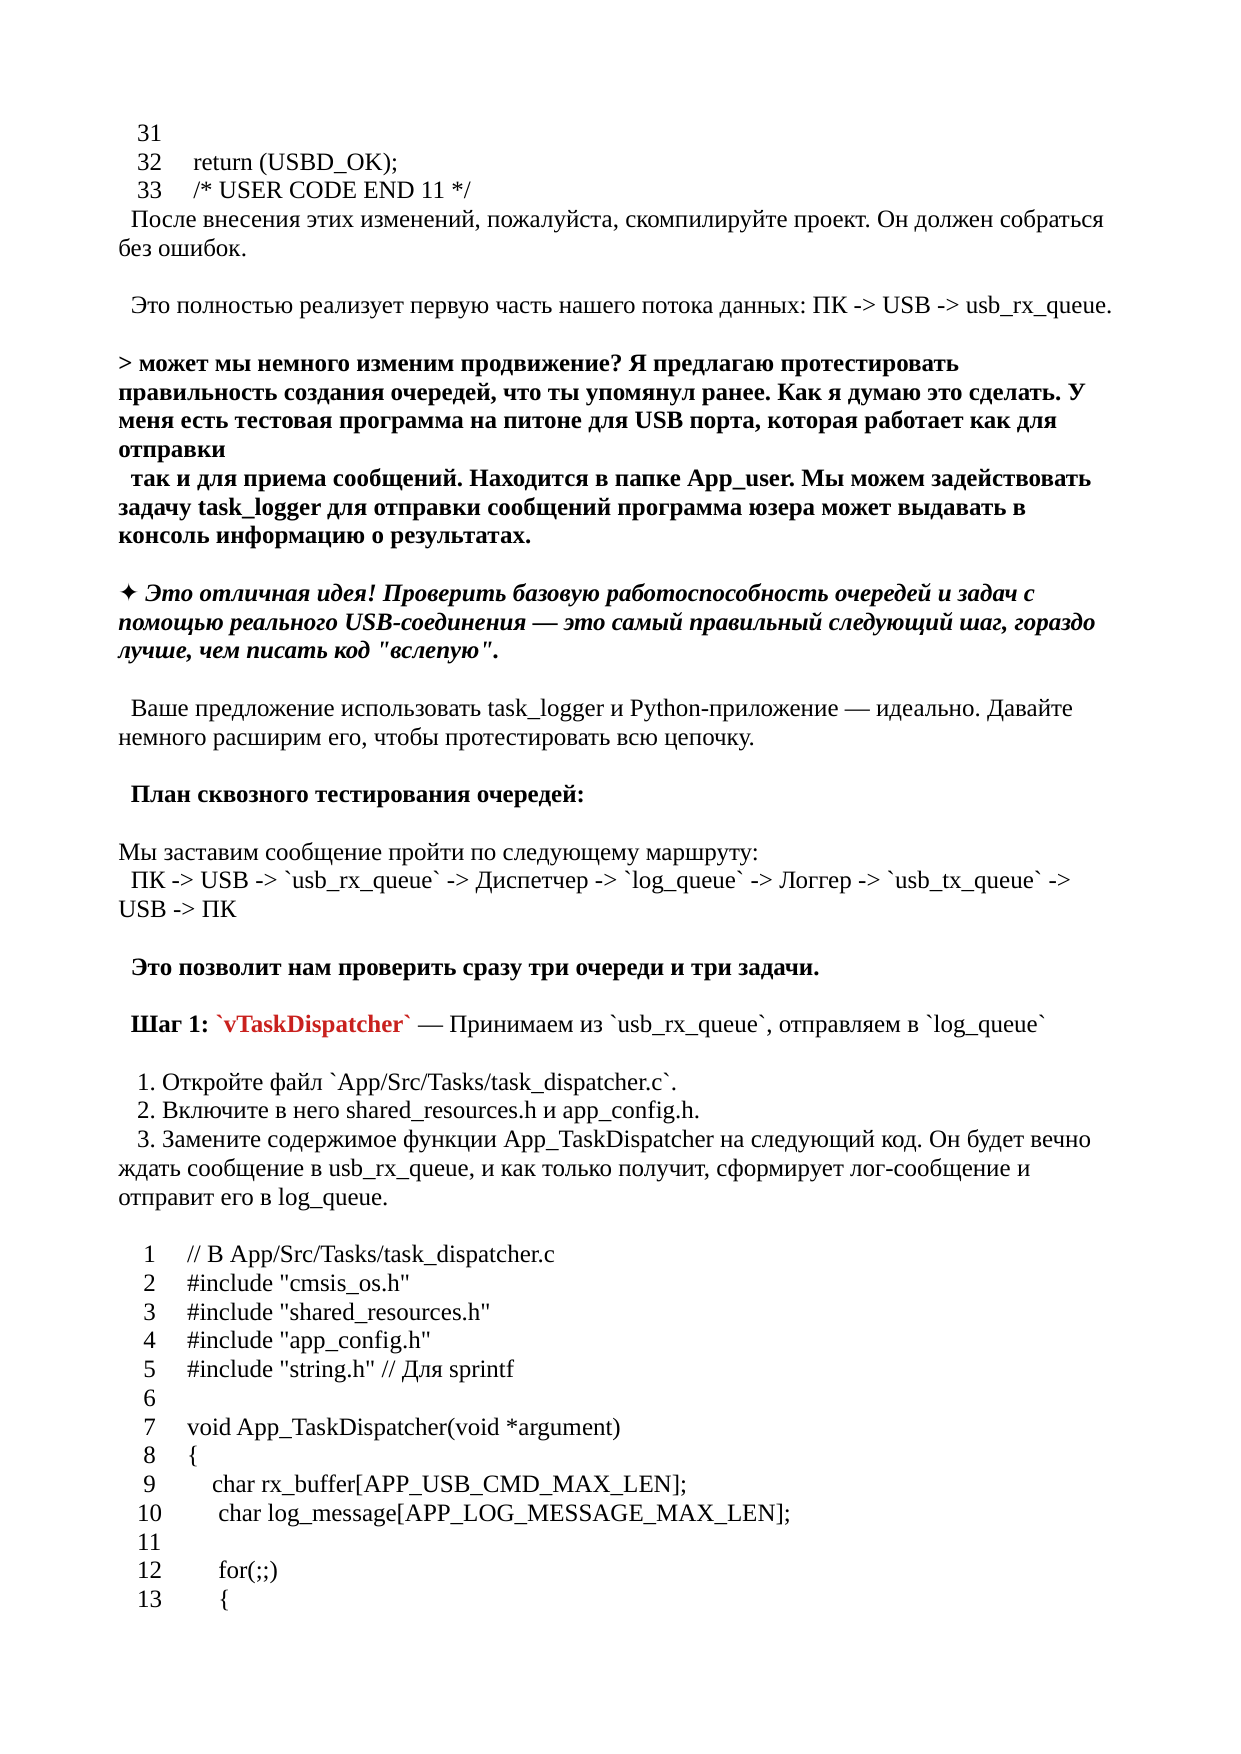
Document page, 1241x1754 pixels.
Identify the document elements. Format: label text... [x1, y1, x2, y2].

text 3 #include "shared_resources.h" [118, 1297, 1122, 1326]
text 3. Замените содержимое функции App_TaskDispatcher на следующий код. Он будет вечно ждать сообщение в usb_rx_queue, и как только получит, сформирует лог-сообщение и отправит его в log_queue. [118, 1124, 1122, 1211]
text 33 /* USER CODE END 11 */ [118, 176, 1122, 204]
text так и для приема сообщений. Находится в папке App_user. Мы можем задействовать задачу task_logger для отправки сообщений программа юзера может выдавать в консоль информацию о результатах. [118, 463, 1122, 549]
text После внесения этих изменений, пожалуйста, скомпилируйте проект. Он должен собраться без ошибок. [118, 204, 1122, 262]
text 9 char rx_buffer[APP_USB_CMD_MAX_LEN]; [118, 1469, 1122, 1498]
text ✦ Это отличная идея! Проверить базовую работоспособность очередей и задач с помощью реального USB-соединения — это самый правильный следующий шаг, гораздо лучше, чем писать код "вслепую". [118, 578, 1122, 664]
text 2 #include "cmsis_os.h" [118, 1268, 1122, 1297]
text ПК -> USB -> `usb_rx_queue` -> Диспетчер -> `log_queue` -> Логгер -> `usb_tx_queue` -> USB -> ПК [118, 866, 1122, 923]
text 8 { [118, 1441, 1122, 1469]
text > может мы немного изменим продвижение? Я предлагаю протестировать правильность создания очередей, что ты упомянул ранее. Как я думаю это сделать. У меня есть тестовая программа на питоне для USB порта, которая работает как для отправки [118, 348, 1122, 463]
text Это полностью реализует первую часть нашего потока данных: ПК -> USB -> usb_rx_queue. [118, 291, 1122, 319]
text 13 { [118, 1584, 1122, 1613]
text Мы заставим сообщение пройти по следующему маршруту: [118, 837, 1122, 866]
text 32 return (USBD_OK); [118, 147, 1122, 176]
text 1 // В App/Src/Tasks/task_dispatcher.c [118, 1239, 1122, 1268]
text 10 char log_message[APP_LOG_MESSAGE_MAX_LEN]; [118, 1498, 1122, 1527]
text 4 #include "app_config.h" [118, 1326, 1122, 1354]
text План сквозного тестирования очередей: [118, 779, 1122, 808]
text Это позволит нам проверить сразу три очереди и три задачи. [118, 952, 1122, 981]
text 1. Откройте файл `App/Src/Tasks/task_dispatcher.c`. [118, 1067, 1122, 1096]
text 7 void App_TaskDispatcher(void *argument) [118, 1412, 1122, 1441]
text Ваше предложение использовать task_logger и Python-приложение — идеально. Давайте немного расширим его, чтобы протестировать всю цепочку. [118, 693, 1122, 751]
text 12 for(;;) [118, 1556, 1122, 1584]
text 6 [118, 1383, 1122, 1412]
text 2. Включите в него shared_resources.h и app_config.h. [118, 1096, 1122, 1124]
text 31 [118, 118, 1122, 147]
text Шаг 1: `vTaskDispatcher` — Принимаем из `usb_rx_queue`, отправляем в `log_queue` [118, 1009, 1122, 1038]
text 11 [118, 1527, 1122, 1556]
text 5 #include "string.h" // Для sprintf [118, 1354, 1122, 1383]
